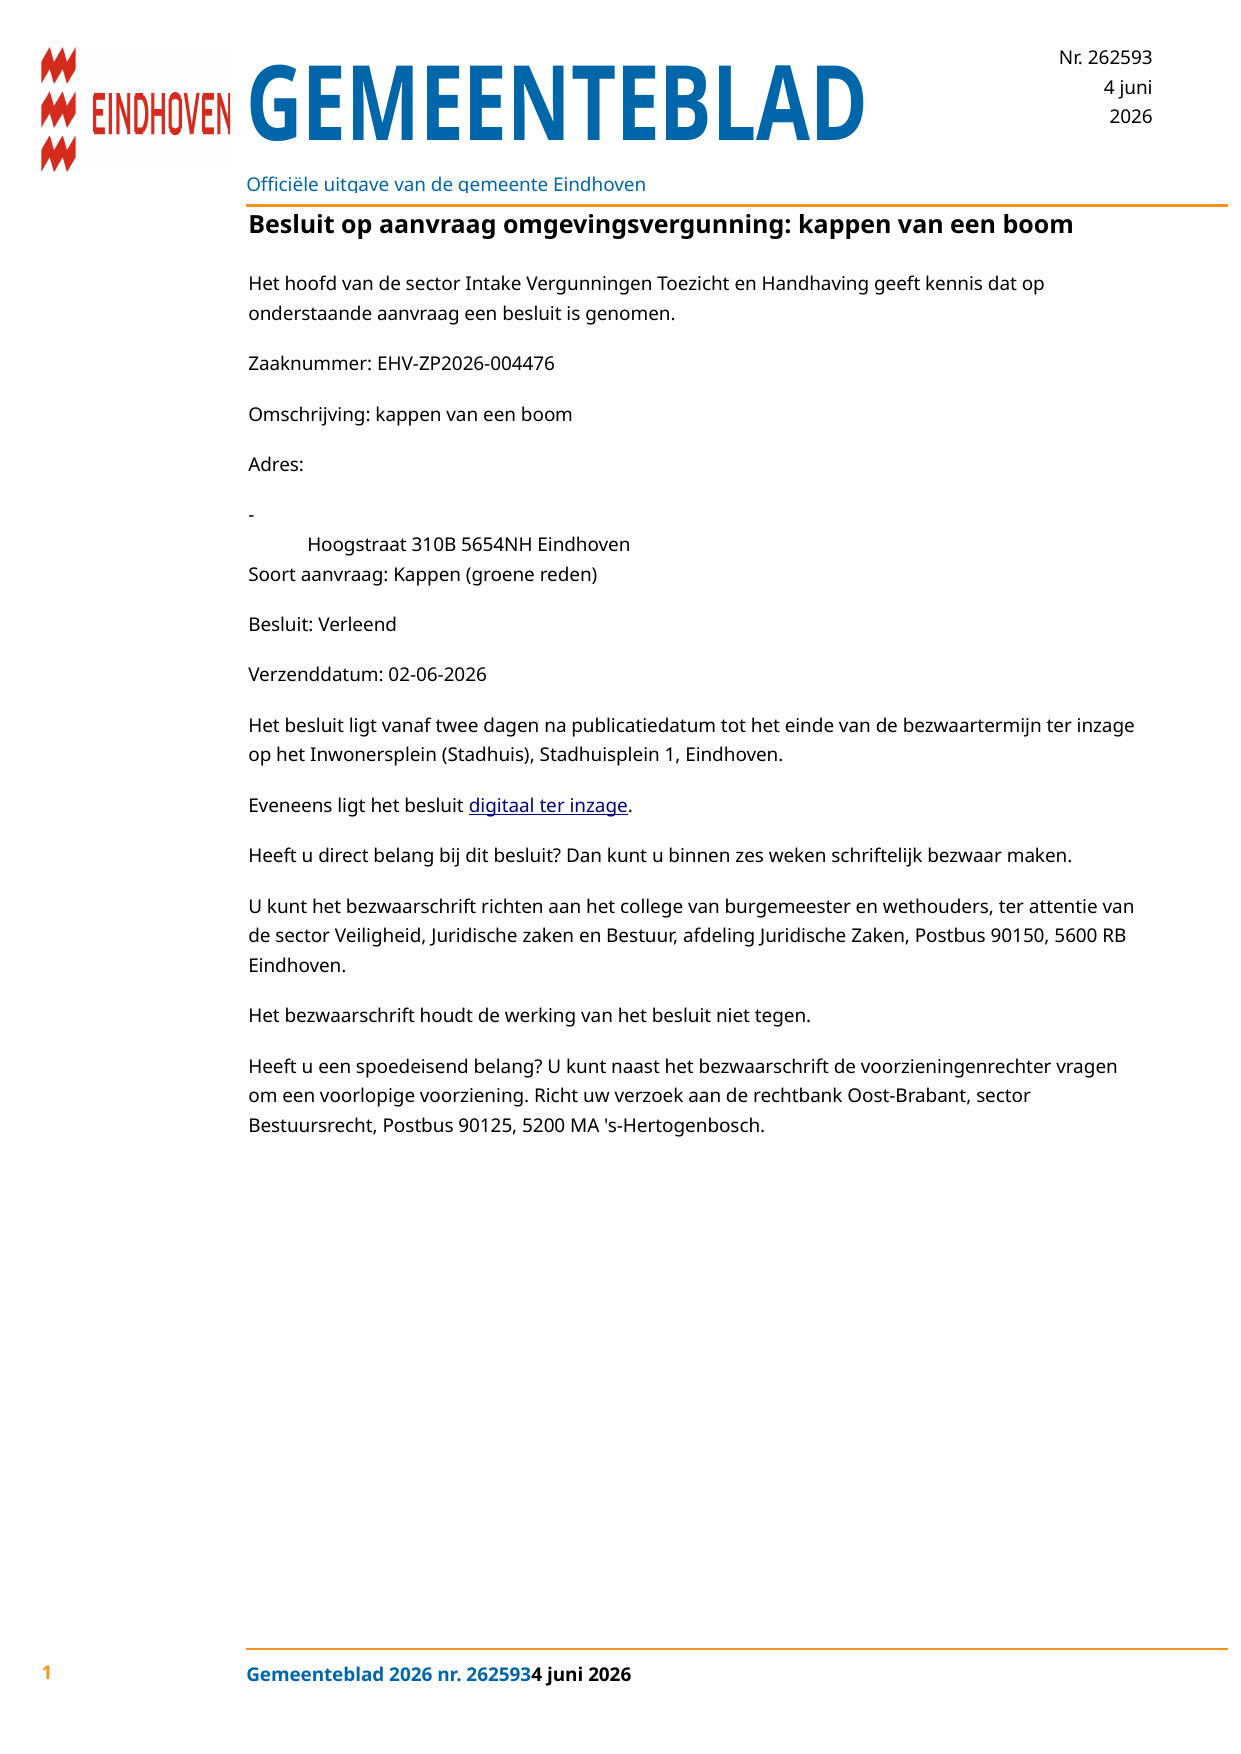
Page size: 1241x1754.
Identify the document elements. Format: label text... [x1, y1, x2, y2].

text Het besluit ligt vanaf twee dagen na publicatiedatum tot het einde van de bezwaartermijn ter inzage op het Inwonersplein (Stadhuis), Stadhuisplein 1, Eindhoven. [248, 712, 1152, 767]
text Het bezwaarschrift houdt de werking van het besluit niet tegen. [248, 1002, 1152, 1028]
picture [41, 47, 231, 172]
text U kunt het bezwaarschrift richten aan het college van burgemeester en wethouders, ter attentie van de sector Veiligheid, Juridische zaken en Bestuur, afdeling Juridische Zaken, Postbus 90150, 5600 RB Eindhoven. [248, 893, 1152, 978]
text Adres: [248, 451, 1152, 477]
text Omschrijving: kappen van een boom [248, 401, 1152, 426]
text Verzenddatum: 02-06-2026 [248, 662, 1152, 687]
list Hoogstraat 310B 5654NH Eindhoven [248, 531, 1152, 557]
text Zaaknummer: EHV-ZP2026-004476 [248, 350, 1152, 376]
text Heeft u direct belang bij dit besluit? Dan kunt u binnen zes weken schriftelijk bezwaar maken. [248, 842, 1152, 868]
text Besluit: Verleend [248, 611, 1152, 637]
text Soort aanvraag: Kappen (groene reden) [248, 561, 1152, 586]
text Eveneens ligt het besluit digitaal ter inzage. [248, 792, 1152, 818]
text Besluit op aanvraag omgevingsvergunning: kappen van een boom [248, 207, 1152, 241]
text Het hoofd van de sector Intake Vergunningen Toezicht en Handhaving geeft kennis dat op onderstaande aanvraag een besluit is genomen. [248, 270, 1152, 326]
text Heeft u een spoedeisend belang? U kunt naast het bezwaarschrift de voorzieningenrechter vragen om een voorlopige voorziening. Richt uw verzoek aan de rechtbank Oost-Brabant, sector Bestuursrecht, Postbus 90125, 5200 MA 's-Hertogenbosch. [248, 1053, 1152, 1138]
